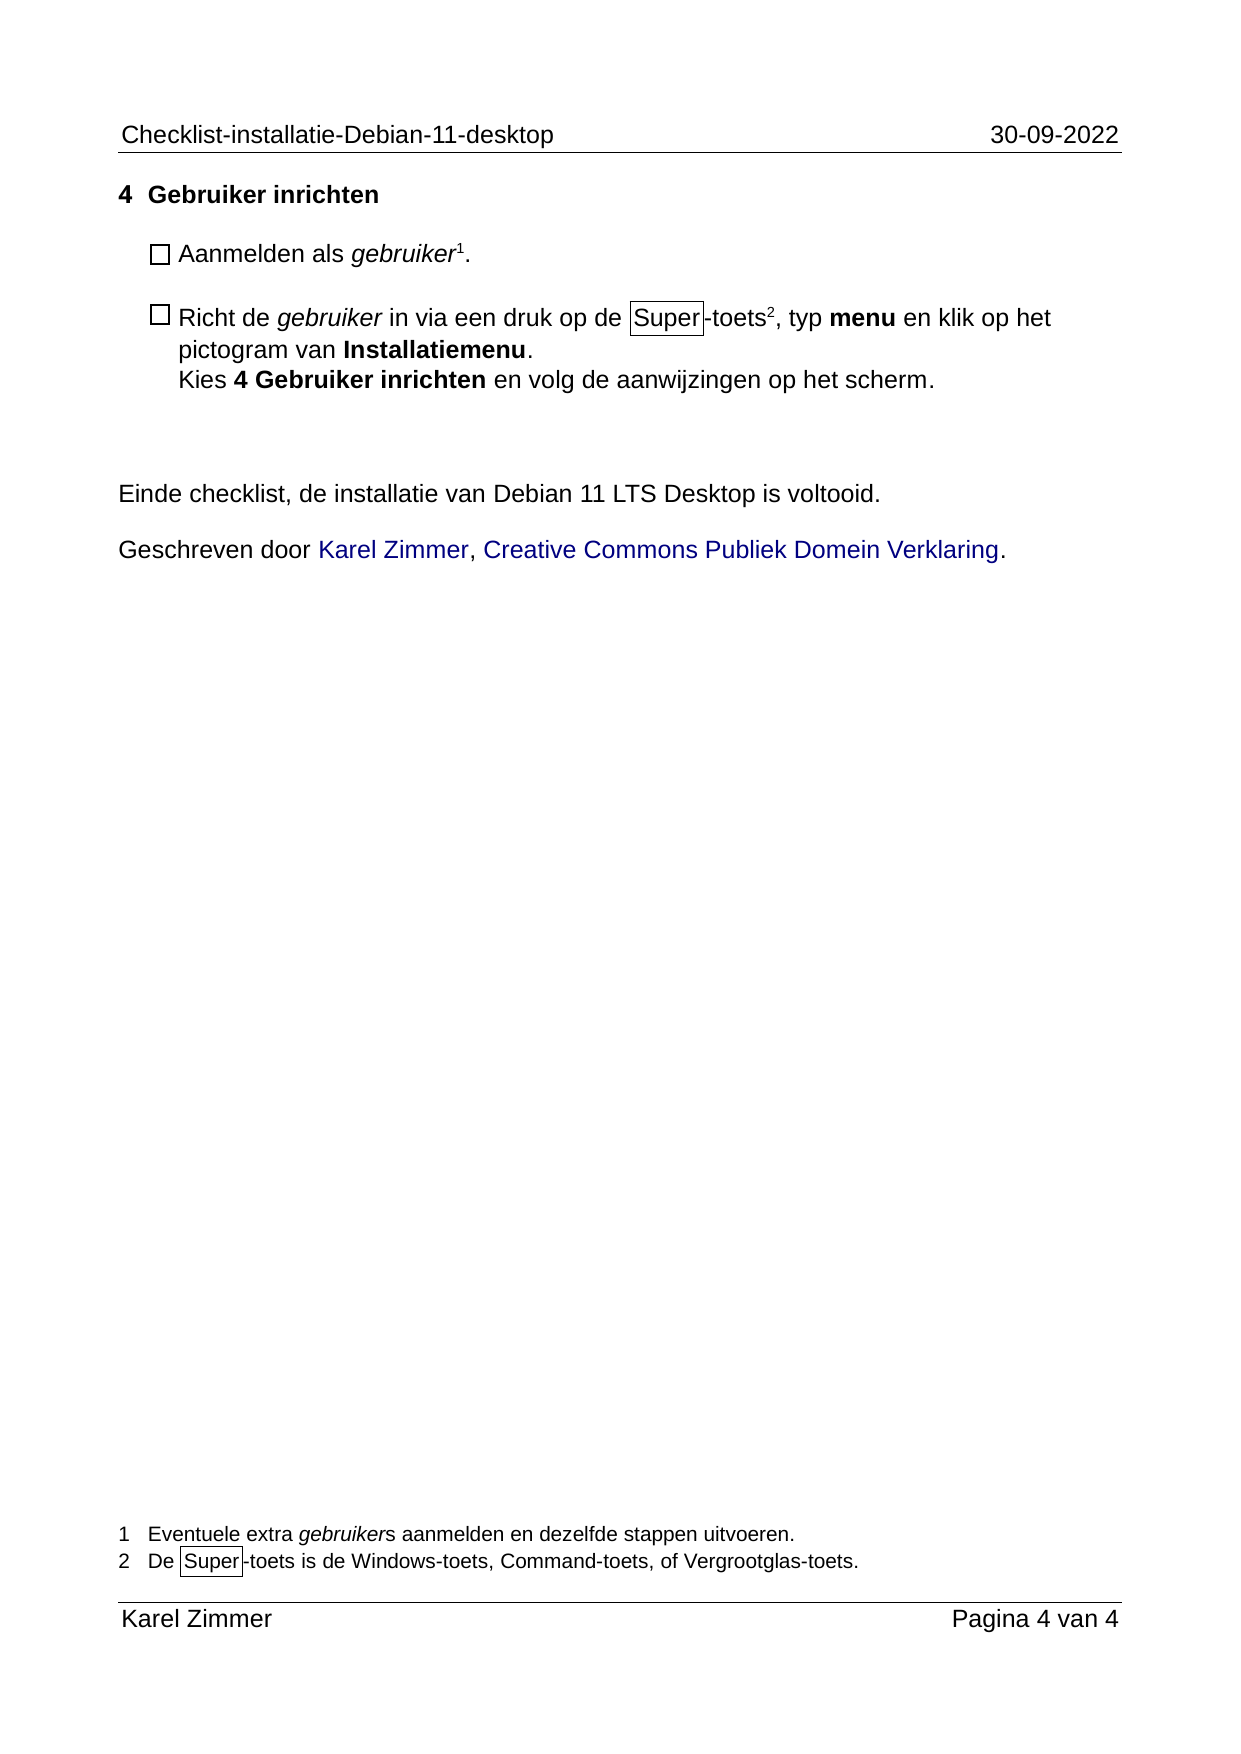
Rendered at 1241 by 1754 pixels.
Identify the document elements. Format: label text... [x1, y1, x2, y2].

table_header Aanmelden als gebruiker. [177, 239, 1122, 269]
table_cell [141, 300, 177, 365]
text Einde checklist, de installatie van Debian 11 LTS Desktop is voltooid. [118, 479, 1122, 507]
table_header [141, 239, 177, 269]
table_cell [141, 269, 177, 300]
text Geschreven door Karel Zimmer, Creative Commons Publiek Domein Verklaring. [118, 536, 1122, 563]
table_cell [141, 365, 177, 395]
table_cell Kies 4 Gebruiker inrichten en volg de aanwijzingen op het scherm. [177, 365, 1122, 395]
table_cell [177, 269, 1122, 300]
table_cell Richt de gebruiker in via een druk op de Super-toets, typ menu en klik op het pictogram van Installatiemenu. [177, 300, 1122, 365]
list Gebruiker inrichten [118, 177, 1122, 211]
